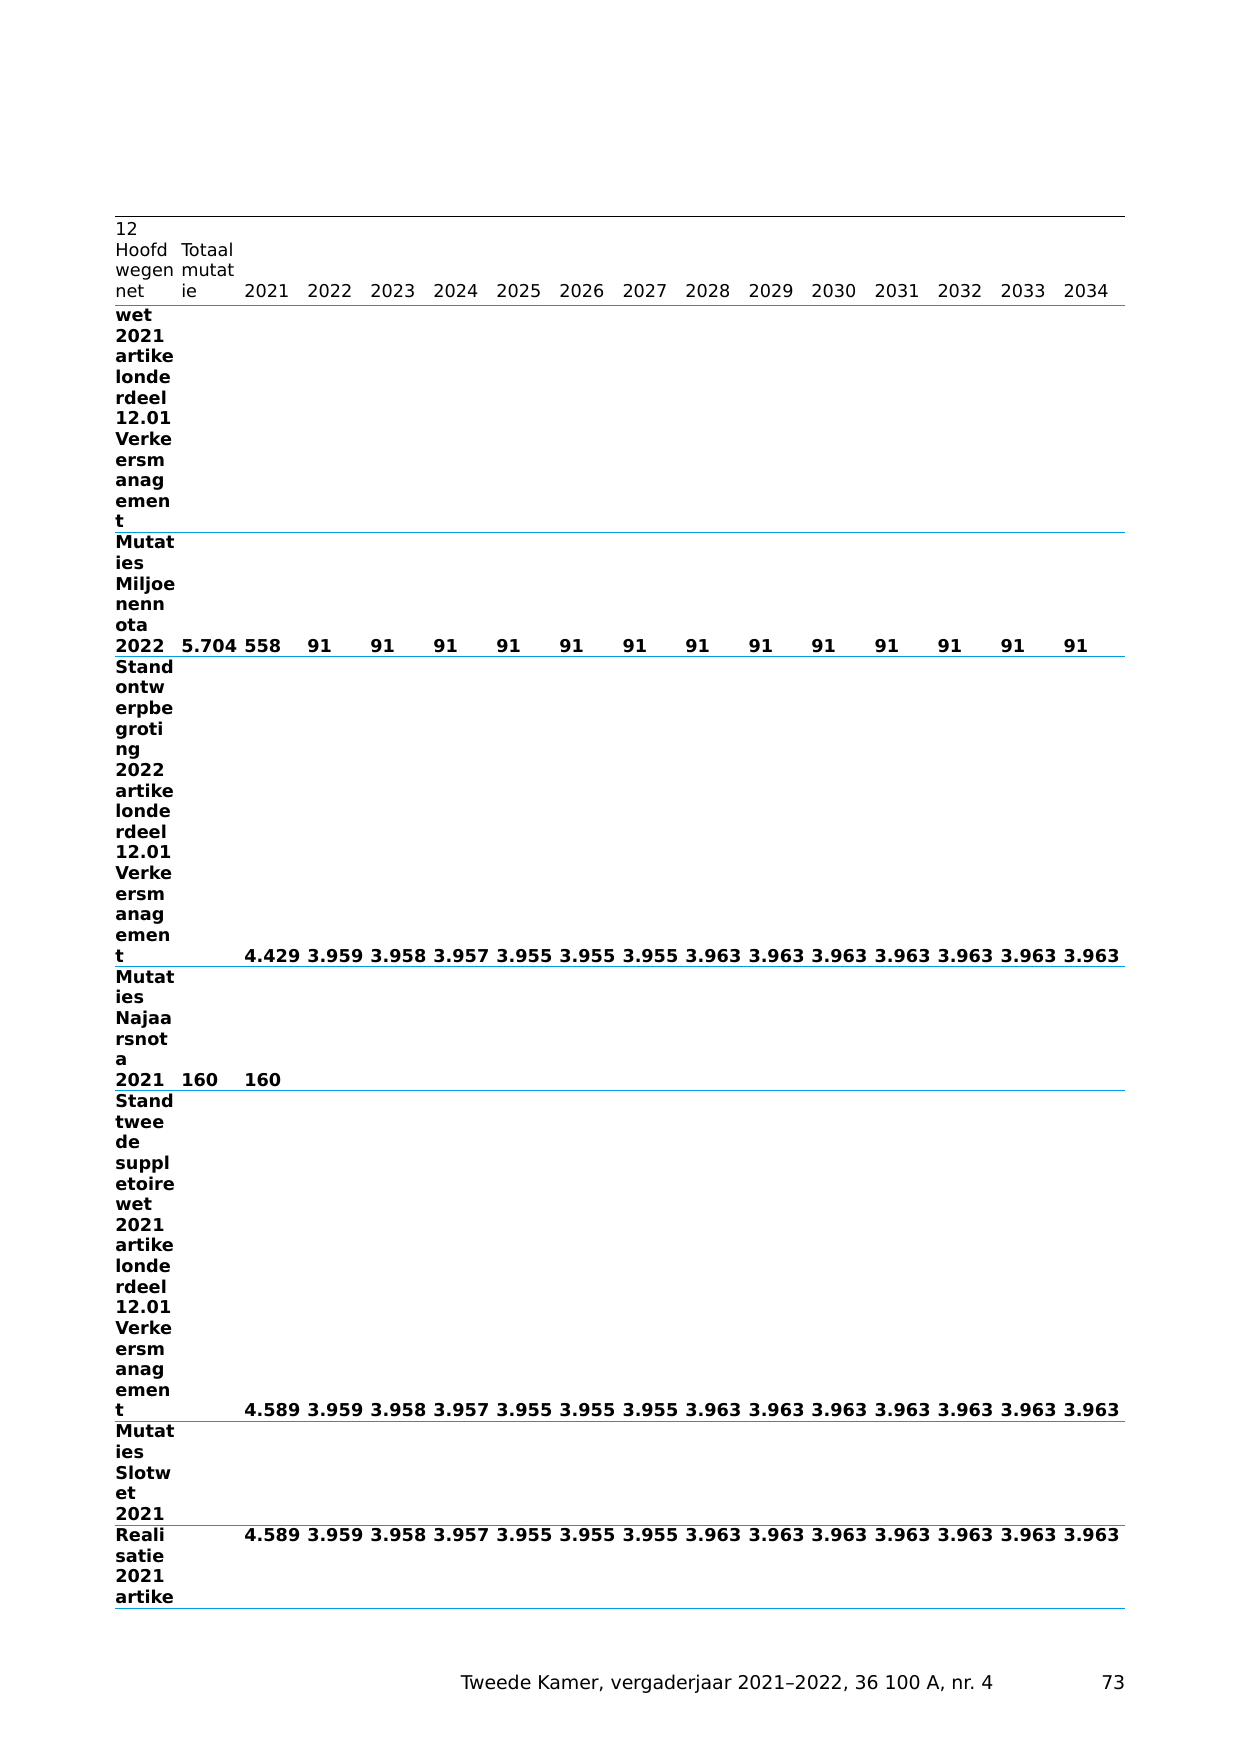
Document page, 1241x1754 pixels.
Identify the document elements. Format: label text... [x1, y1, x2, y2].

table_cell 3.963 [871, 657, 934, 966]
table_cell 160 [178, 967, 241, 1090]
table_cell [556, 967, 619, 1090]
table_cell 3.963 [1060, 1526, 1125, 1608]
table_cell [871, 967, 934, 1090]
table_cell [871, 306, 934, 532]
table_cell 4.429 [241, 657, 304, 966]
table_cell [998, 967, 1060, 1090]
table_cell [178, 1091, 241, 1421]
table_cell [304, 306, 367, 532]
table_cell [304, 1422, 367, 1524]
table_cell Mutaties Slotwet 2021 [115, 1422, 178, 1524]
table_cell 3.963 [745, 1526, 808, 1608]
table_cell 2029 [745, 217, 808, 304]
table_cell 2030 [808, 217, 871, 304]
table_cell 3.955 [619, 1526, 682, 1608]
table_cell 3.955 [556, 657, 619, 966]
table_cell Mutaties Najaarsnota 2021 [115, 967, 178, 1090]
table_cell 3.955 [619, 1091, 682, 1421]
table_cell 3.963 [934, 1091, 997, 1421]
table_cell 558 [241, 533, 304, 656]
table_cell 3.955 [556, 1526, 619, 1608]
table_cell Stand ontwerpbegroting 2022 artikelonderdeel 12.01 Verkeersmanagement [115, 657, 178, 966]
table_cell [998, 306, 1060, 532]
table_cell 91 [304, 533, 367, 656]
table_cell 3.959 [304, 1526, 367, 1608]
table_cell [178, 1422, 241, 1524]
table_cell [1060, 967, 1125, 1090]
table_cell [430, 306, 493, 532]
table_cell 91 [430, 533, 493, 656]
table_cell 3.963 [745, 657, 808, 966]
table_cell [998, 1422, 1060, 1524]
table_cell 3.963 [998, 1091, 1060, 1421]
table_cell [745, 1422, 808, 1524]
table_cell [619, 306, 682, 532]
table_cell 91 [556, 533, 619, 656]
table_cell 3.963 [934, 657, 997, 966]
table_cell [178, 657, 241, 966]
table_cell 2023 [367, 217, 430, 304]
table_cell 3.963 [998, 657, 1060, 966]
table_cell [619, 967, 682, 1090]
table_cell 4.589 [241, 1091, 304, 1421]
table_cell [304, 967, 367, 1090]
table_cell [682, 306, 745, 532]
table_cell 91 [619, 533, 682, 656]
table_cell 5.704 [178, 533, 241, 656]
table_cell [241, 1422, 304, 1524]
table_cell 3.959 [304, 1091, 367, 1421]
table_cell 91 [493, 533, 556, 656]
table_cell 3.955 [556, 1091, 619, 1421]
table_cell 3.963 [682, 1091, 745, 1421]
table_cell 3.963 [682, 657, 745, 966]
table_cell Mutaties Miljoenennota 2022 [115, 533, 178, 656]
table_cell Stand tweede suppletoire wet 2021 artikelonderdeel 12.01 Verkeersmanagement [115, 1091, 178, 1421]
table_cell [808, 306, 871, 532]
table_cell 91 [808, 533, 871, 656]
table_cell 2021 [241, 217, 304, 304]
table_cell 2026 [556, 217, 619, 304]
table_cell 3.957 [430, 1526, 493, 1608]
table_cell 3.955 [493, 1526, 556, 1608]
table_cell wet 2021 artikelonderdeel 12.01 Verkeersmanagement [115, 306, 178, 532]
table_cell [556, 1422, 619, 1524]
table_cell 3.963 [745, 1091, 808, 1421]
table_cell 2027 [619, 217, 682, 304]
table_cell 2028 [682, 217, 745, 304]
table_cell 3.963 [998, 1526, 1060, 1608]
table_cell 160 [241, 967, 304, 1090]
table_cell [745, 967, 808, 1090]
table_cell [430, 1422, 493, 1524]
table_cell [241, 306, 304, 532]
table_cell 2031 [871, 217, 934, 304]
table_cell 91 [682, 533, 745, 656]
table_cell [619, 1422, 682, 1524]
table_cell [178, 306, 241, 532]
table_cell 3.963 [1060, 1091, 1125, 1421]
table_cell 4.589 [241, 1526, 304, 1608]
table_cell [934, 967, 997, 1090]
table_cell 3.963 [808, 657, 871, 966]
table_cell [808, 1422, 871, 1524]
table_cell 91 [998, 533, 1060, 656]
table_cell 3.955 [619, 657, 682, 966]
table_cell Totaal mutatie [178, 217, 241, 304]
table_cell 91 [934, 533, 997, 656]
table_cell [367, 1422, 430, 1524]
table_cell 2032 [934, 217, 997, 304]
table_cell 3.963 [808, 1091, 871, 1421]
table_cell 3.958 [367, 657, 430, 966]
table_cell [178, 1526, 241, 1608]
table_cell [556, 306, 619, 532]
table_cell 3.955 [493, 1091, 556, 1421]
table_cell 91 [367, 533, 430, 656]
table_cell [934, 1422, 997, 1524]
table_cell 91 [871, 533, 934, 656]
table_cell 3.958 [367, 1526, 430, 1608]
table_cell [493, 306, 556, 532]
table_cell [430, 967, 493, 1090]
table_cell [493, 967, 556, 1090]
table_cell [1060, 306, 1125, 532]
table_cell 3.963 [1060, 657, 1125, 966]
table_cell 91 [1060, 533, 1125, 656]
table_cell Realisatie 2021 artike [115, 1526, 178, 1608]
table_cell [934, 306, 997, 532]
table_cell [367, 306, 430, 532]
table_cell [745, 306, 808, 532]
table_cell [682, 967, 745, 1090]
table_cell 3.963 [871, 1526, 934, 1608]
table_cell [871, 1422, 934, 1524]
table_cell 2022 [304, 217, 367, 304]
table_cell 3.957 [430, 1091, 493, 1421]
table_cell 3.963 [871, 1091, 934, 1421]
table_cell 3.963 [808, 1526, 871, 1608]
table_cell [1060, 1422, 1125, 1524]
table_header Tabel 7 Artikel 17 Megaprojecten verkeer en vervoer [115, 191, 1125, 216]
table_cell 2034 [1060, 217, 1125, 304]
table_cell 3.963 [934, 1526, 997, 1608]
table_cell 2033 [998, 217, 1060, 304]
table_cell 2024 [430, 217, 493, 304]
table_cell [493, 1422, 556, 1524]
table_cell [682, 1422, 745, 1524]
table_cell 3.958 [367, 1091, 430, 1421]
table_cell 3.957 [430, 657, 493, 966]
table_cell [367, 967, 430, 1090]
table_cell 91 [745, 533, 808, 656]
table_cell 3.959 [304, 657, 367, 966]
table_cell 12 Hoofdwegennet [115, 217, 178, 304]
table_cell 3.955 [493, 657, 556, 966]
table_cell 3.963 [682, 1526, 745, 1608]
table_cell [808, 967, 871, 1090]
table_cell 2025 [493, 217, 556, 304]
